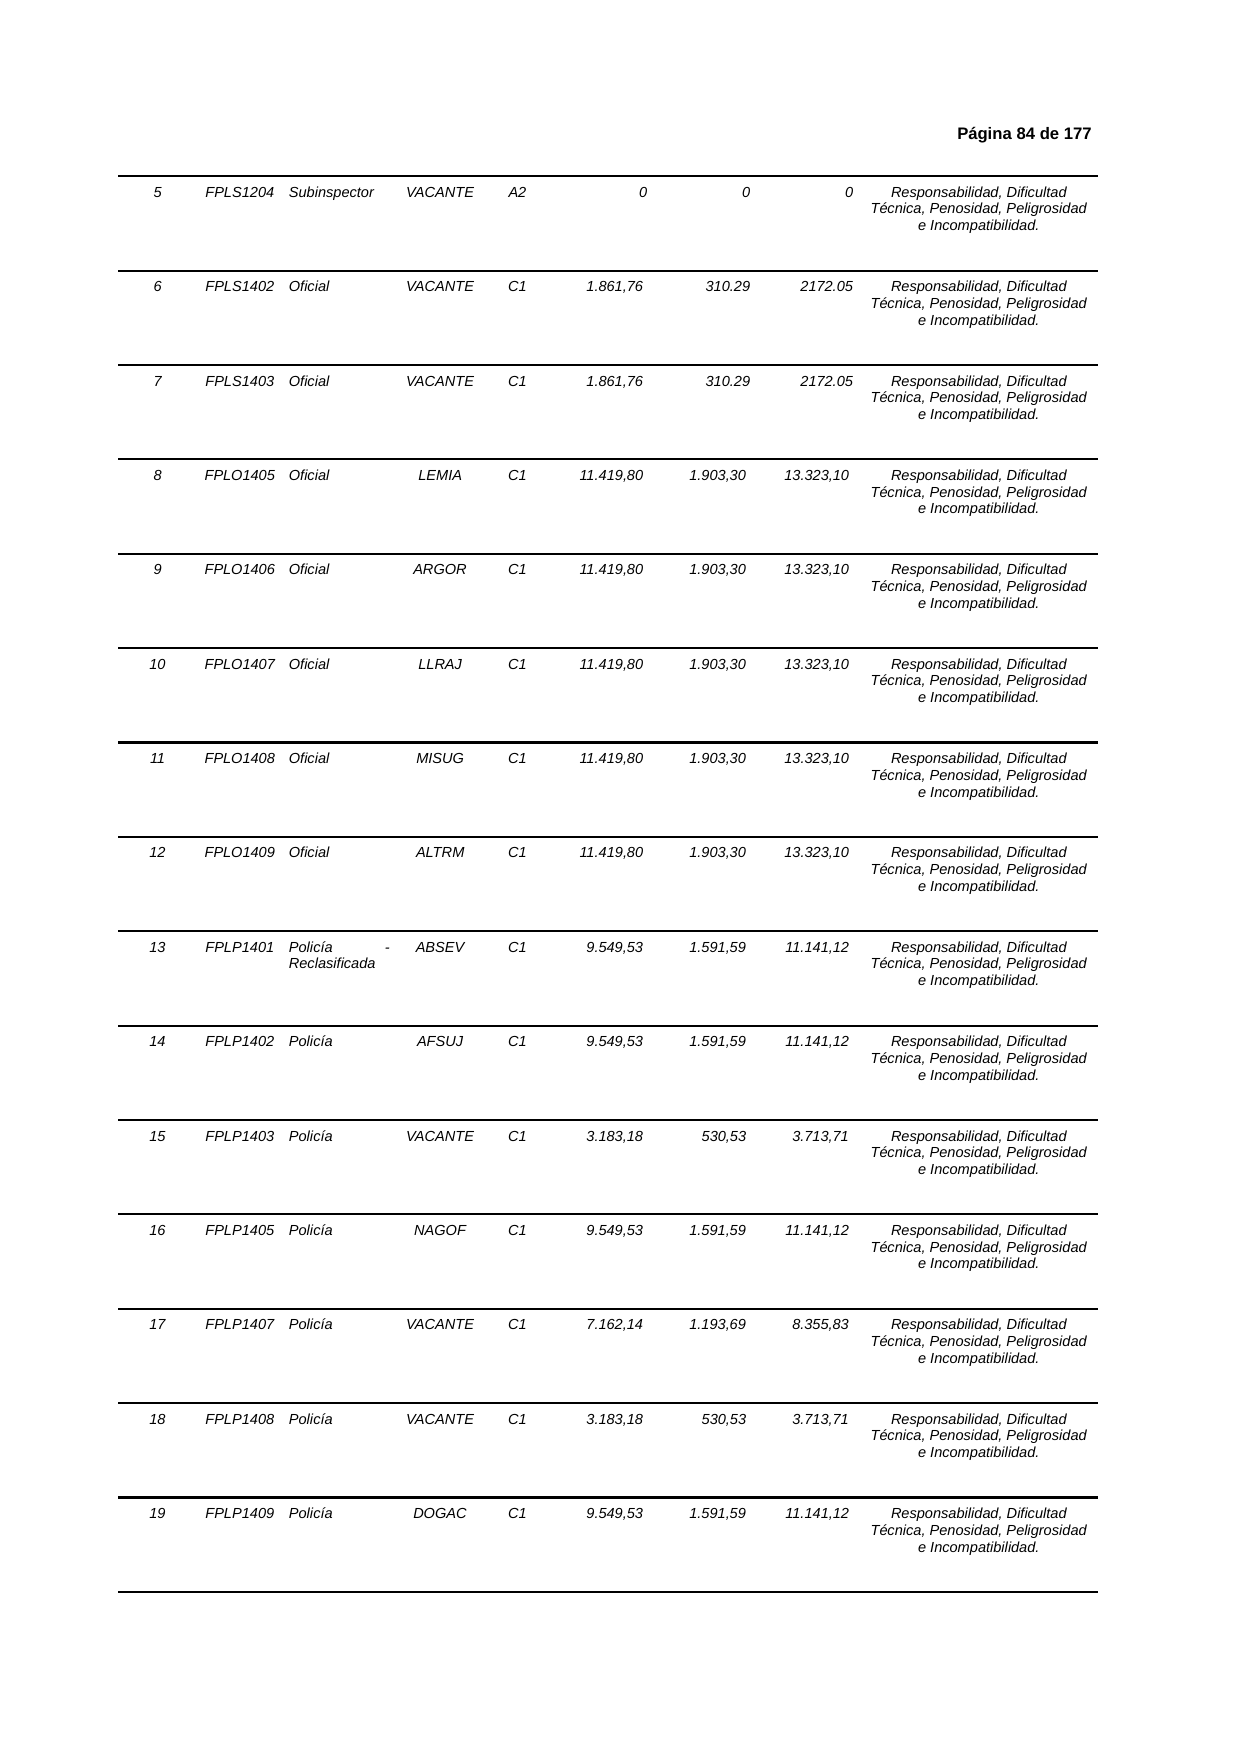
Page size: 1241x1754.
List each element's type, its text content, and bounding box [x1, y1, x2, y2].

table_cell C1 [484, 1027, 552, 1119]
table_cell ABSEV [397, 932, 484, 1024]
table_cell Oficial [283, 838, 397, 930]
table_cell 13.323,10 [758, 555, 860, 647]
table_cell 9 [118, 555, 198, 647]
table_cell Responsabilidad, Dificultad Técnica, Penosidad, Peligrosidad e Incompatibilidad. [860, 177, 1098, 269]
table_cell FPLO1406 [198, 555, 282, 647]
table_cell Responsabilidad, Dificultad Técnica, Penosidad, Peligrosidad e Incompatibilidad. [860, 1121, 1098, 1213]
table_cell Responsabilidad, Dificultad Técnica, Penosidad, Peligrosidad e Incompatibilidad. [860, 649, 1098, 741]
table_cell 530,53 [655, 1404, 757, 1496]
table_cell FPLS1403 [198, 366, 282, 458]
table_cell 1.591,59 [655, 932, 757, 1024]
table_cell 19 [118, 1499, 198, 1591]
table_cell Policía [283, 1215, 397, 1308]
table_cell 3.713,71 [758, 1121, 860, 1213]
table_cell 11.141,12 [758, 932, 860, 1024]
table_cell Oficial [283, 555, 397, 647]
table_cell FPLO1408 [198, 744, 282, 836]
table_cell Responsabilidad, Dificultad Técnica, Penosidad, Peligrosidad e Incompatibilidad. [860, 1310, 1098, 1402]
table_cell DOGAC [397, 1499, 484, 1591]
table_cell 0 [758, 177, 860, 269]
table_cell 1.861,76 [552, 366, 654, 458]
table_cell 9.549,53 [552, 1215, 654, 1308]
table_cell 1.591,59 [655, 1027, 757, 1119]
table_cell FPLS1402 [198, 272, 282, 364]
table_cell Responsabilidad, Dificultad Técnica, Penosidad, Peligrosidad e Incompatibilidad. [860, 460, 1098, 553]
table_cell 15 [118, 1121, 198, 1213]
table_cell VACANTE [397, 1121, 484, 1213]
table_cell 11.419,80 [552, 649, 654, 741]
table_cell 11.141,12 [758, 1027, 860, 1119]
table_cell 1.903,30 [655, 555, 757, 647]
table_cell C1 [484, 838, 552, 930]
table_cell FPLO1407 [198, 649, 282, 741]
table_cell Policía [283, 1404, 397, 1496]
table_cell ALTRM [397, 838, 484, 930]
table_cell VACANTE [397, 366, 484, 458]
table_cell 530,53 [655, 1121, 757, 1213]
table_cell FPLO1405 [198, 460, 282, 553]
table_cell Responsabilidad, Dificultad Técnica, Penosidad, Peligrosidad e Incompatibilidad. [860, 555, 1098, 647]
table_cell 5 [118, 177, 198, 269]
table_cell 13.323,10 [758, 744, 860, 836]
table_cell ARGOR [397, 555, 484, 647]
table_cell 11 [118, 744, 198, 836]
table_cell 310,29 [655, 366, 757, 458]
table_cell C1 [484, 366, 552, 458]
table_cell Responsabilidad, Dificultad Técnica, Penosidad, Peligrosidad e Incompatibilidad. [860, 1499, 1098, 1591]
table_cell 18 [118, 1404, 198, 1496]
table_cell VACANTE [397, 177, 484, 269]
table_cell C1 [484, 932, 552, 1024]
table_cell 11.419,80 [552, 744, 654, 836]
table_cell 1.903,30 [655, 649, 757, 741]
table_cell 11.419,80 [552, 460, 654, 553]
table_cell 3.713,71 [758, 1404, 860, 1496]
table_cell Responsabilidad, Dificultad Técnica, Penosidad, Peligrosidad e Incompatibilidad. [860, 744, 1098, 836]
table_cell C1 [484, 744, 552, 836]
table_cell C1 [484, 555, 552, 647]
table_cell VACANTE [397, 1404, 484, 1496]
table_cell VACANTE [397, 1310, 484, 1402]
table_cell 17 [118, 1310, 198, 1402]
table_cell 13.323,10 [758, 649, 860, 741]
table_cell Oficial [283, 649, 397, 741]
table_cell MISUG [397, 744, 484, 836]
table_cell Policía [283, 1027, 397, 1119]
table_cell 8 [118, 460, 198, 553]
table_cell 16 [118, 1215, 198, 1308]
table_cell LEMIA [397, 460, 484, 553]
table_cell 1.903,30 [655, 838, 757, 930]
table_cell 1.591,59 [655, 1499, 757, 1591]
table_cell 1.591,59 [655, 1215, 757, 1308]
table_cell 2172,05 [758, 272, 860, 364]
table_cell FPLS1204 [198, 177, 282, 269]
table_cell 1.193,69 [655, 1310, 757, 1402]
table_cell 13 [118, 932, 198, 1024]
table_cell C1 [484, 649, 552, 741]
table_cell C1 [484, 1404, 552, 1496]
table_cell 11.419,80 [552, 555, 654, 647]
table_cell 11.419,80 [552, 838, 654, 930]
table_cell Oficial [283, 366, 397, 458]
table_cell 11.141,12 [758, 1499, 860, 1591]
table_cell Responsabilidad, Dificultad Técnica, Penosidad, Peligrosidad e Incompatibilidad. [860, 1404, 1098, 1496]
table_cell 2172,05 [758, 366, 860, 458]
table_cell Policía - Reclasificada [283, 932, 397, 1024]
table_cell 1.903,30 [655, 460, 757, 553]
table_cell FPLP1401 [198, 932, 282, 1024]
table_cell 310,29 [655, 272, 757, 364]
table_cell 9.549,53 [552, 1499, 654, 1591]
table_cell C1 [484, 1499, 552, 1591]
table_cell AFSUJ [397, 1027, 484, 1119]
table_cell LLRAJ [397, 649, 484, 741]
table_cell 12 [118, 838, 198, 930]
table_cell 9.549,53 [552, 932, 654, 1024]
table_cell FPLP1403 [198, 1121, 282, 1213]
table_cell 8.355,83 [758, 1310, 860, 1402]
table_cell C1 [484, 1310, 552, 1402]
table_cell 6 [118, 272, 198, 364]
table_cell NAGOF [397, 1215, 484, 1308]
table_cell A2 [484, 177, 552, 269]
table_cell FPLP1409 [198, 1499, 282, 1591]
table_cell C1 [484, 1215, 552, 1308]
table_cell Policía [283, 1121, 397, 1213]
table_cell Responsabilidad, Dificultad Técnica, Penosidad, Peligrosidad e Incompatibilidad. [860, 366, 1098, 458]
table_cell 1.903,30 [655, 744, 757, 836]
table_cell 7 [118, 366, 198, 458]
table_cell Oficial [283, 460, 397, 553]
table_cell Policía [283, 1310, 397, 1402]
table_cell 3.183,18 [552, 1404, 654, 1496]
table_cell VACANTE [397, 272, 484, 364]
table_cell 7.162,14 [552, 1310, 654, 1402]
table_cell 11.141,12 [758, 1215, 860, 1308]
table_cell 9.549,53 [552, 1027, 654, 1119]
table_cell 1.861,76 [552, 272, 654, 364]
table_cell FPLP1407 [198, 1310, 282, 1402]
table_cell Responsabilidad, Dificultad Técnica, Penosidad, Peligrosidad e Incompatibilidad. [860, 838, 1098, 930]
table_cell 0 [655, 177, 757, 269]
table_cell 10 [118, 649, 198, 741]
table_cell Responsabilidad, Dificultad Técnica, Penosidad, Peligrosidad e Incompatibilidad. [860, 272, 1098, 364]
table_cell 14 [118, 1027, 198, 1119]
table_cell 13.323,10 [758, 460, 860, 553]
table_cell FPLP1405 [198, 1215, 282, 1308]
table_cell Responsabilidad, Dificultad Técnica, Penosidad, Peligrosidad e Incompatibilidad. [860, 1215, 1098, 1308]
table_cell Subinspector [283, 177, 397, 269]
table_cell 3.183,18 [552, 1121, 654, 1213]
table_cell C1 [484, 1121, 552, 1213]
table_cell Oficial [283, 744, 397, 836]
table_cell Policía [283, 1499, 397, 1591]
table_cell 13.323,10 [758, 838, 860, 930]
table_cell C1 [484, 272, 552, 364]
table_cell 0 [552, 177, 654, 269]
table_cell Responsabilidad, Dificultad Técnica, Penosidad, Peligrosidad e Incompatibilidad. [860, 932, 1098, 1024]
table_cell FPLP1408 [198, 1404, 282, 1496]
table_cell Oficial [283, 272, 397, 364]
table_cell FPLO1409 [198, 838, 282, 930]
table_cell FPLP1402 [198, 1027, 282, 1119]
table_cell C1 [484, 460, 552, 553]
table_cell Responsabilidad, Dificultad Técnica, Penosidad, Peligrosidad e Incompatibilidad. [860, 1027, 1098, 1119]
